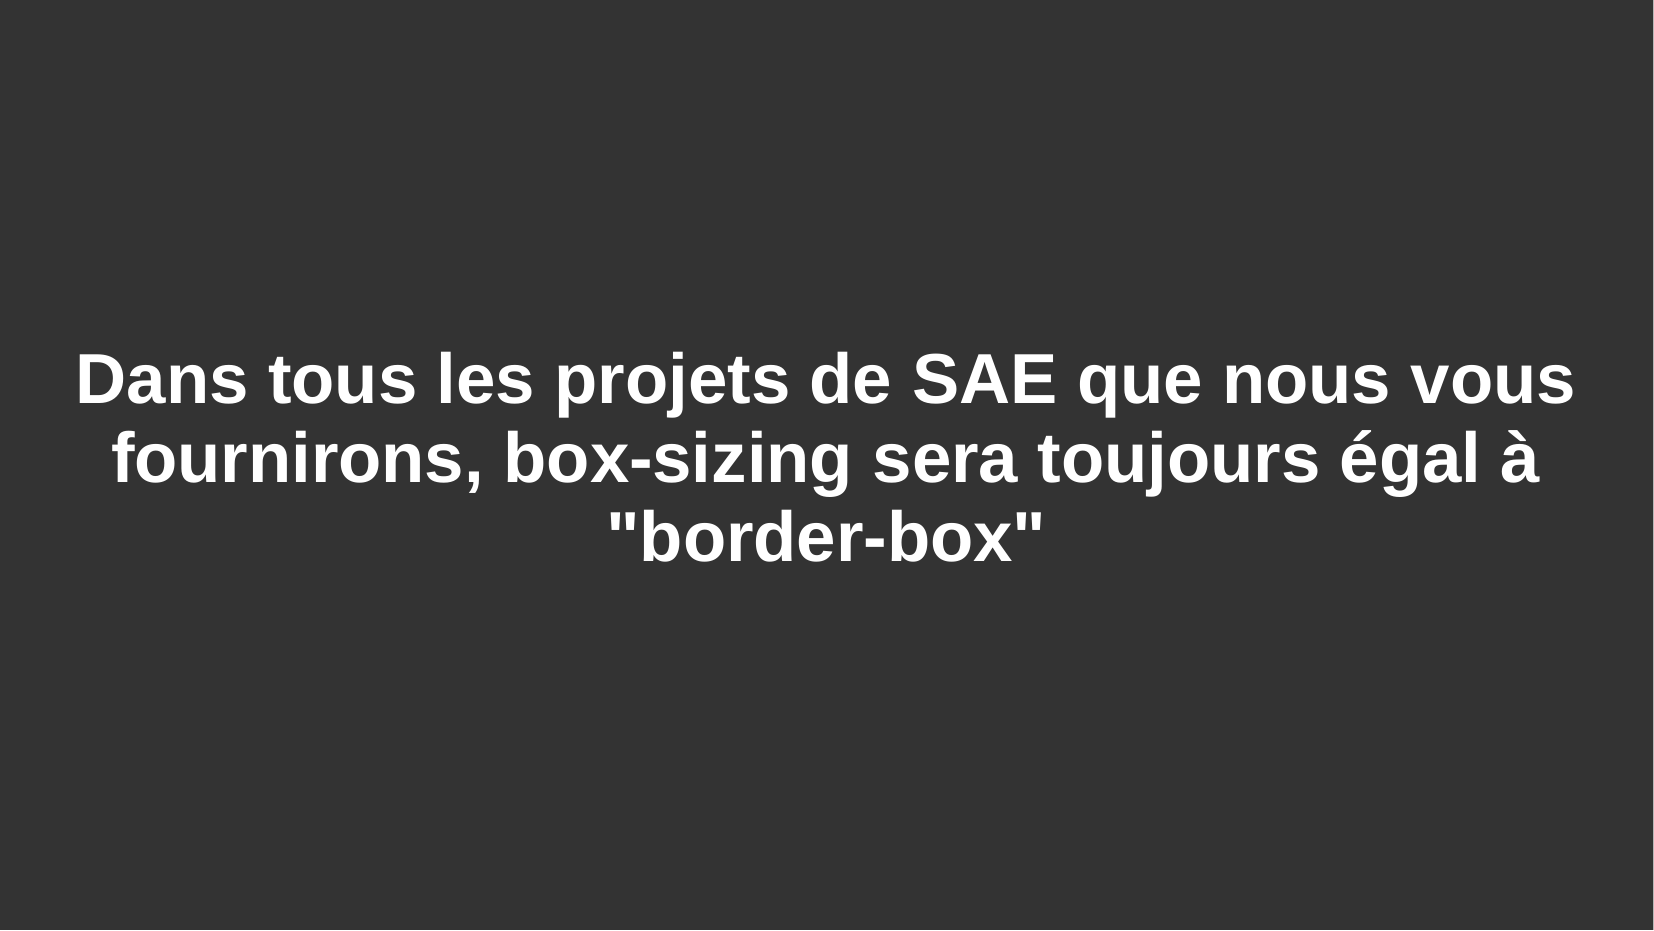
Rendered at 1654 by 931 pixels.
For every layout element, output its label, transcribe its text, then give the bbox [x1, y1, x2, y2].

title Dans tous les projets de SAE que nous vous fournirons, box-sizing sera toujours égal à "border-box" [31, 339, 1622, 592]
